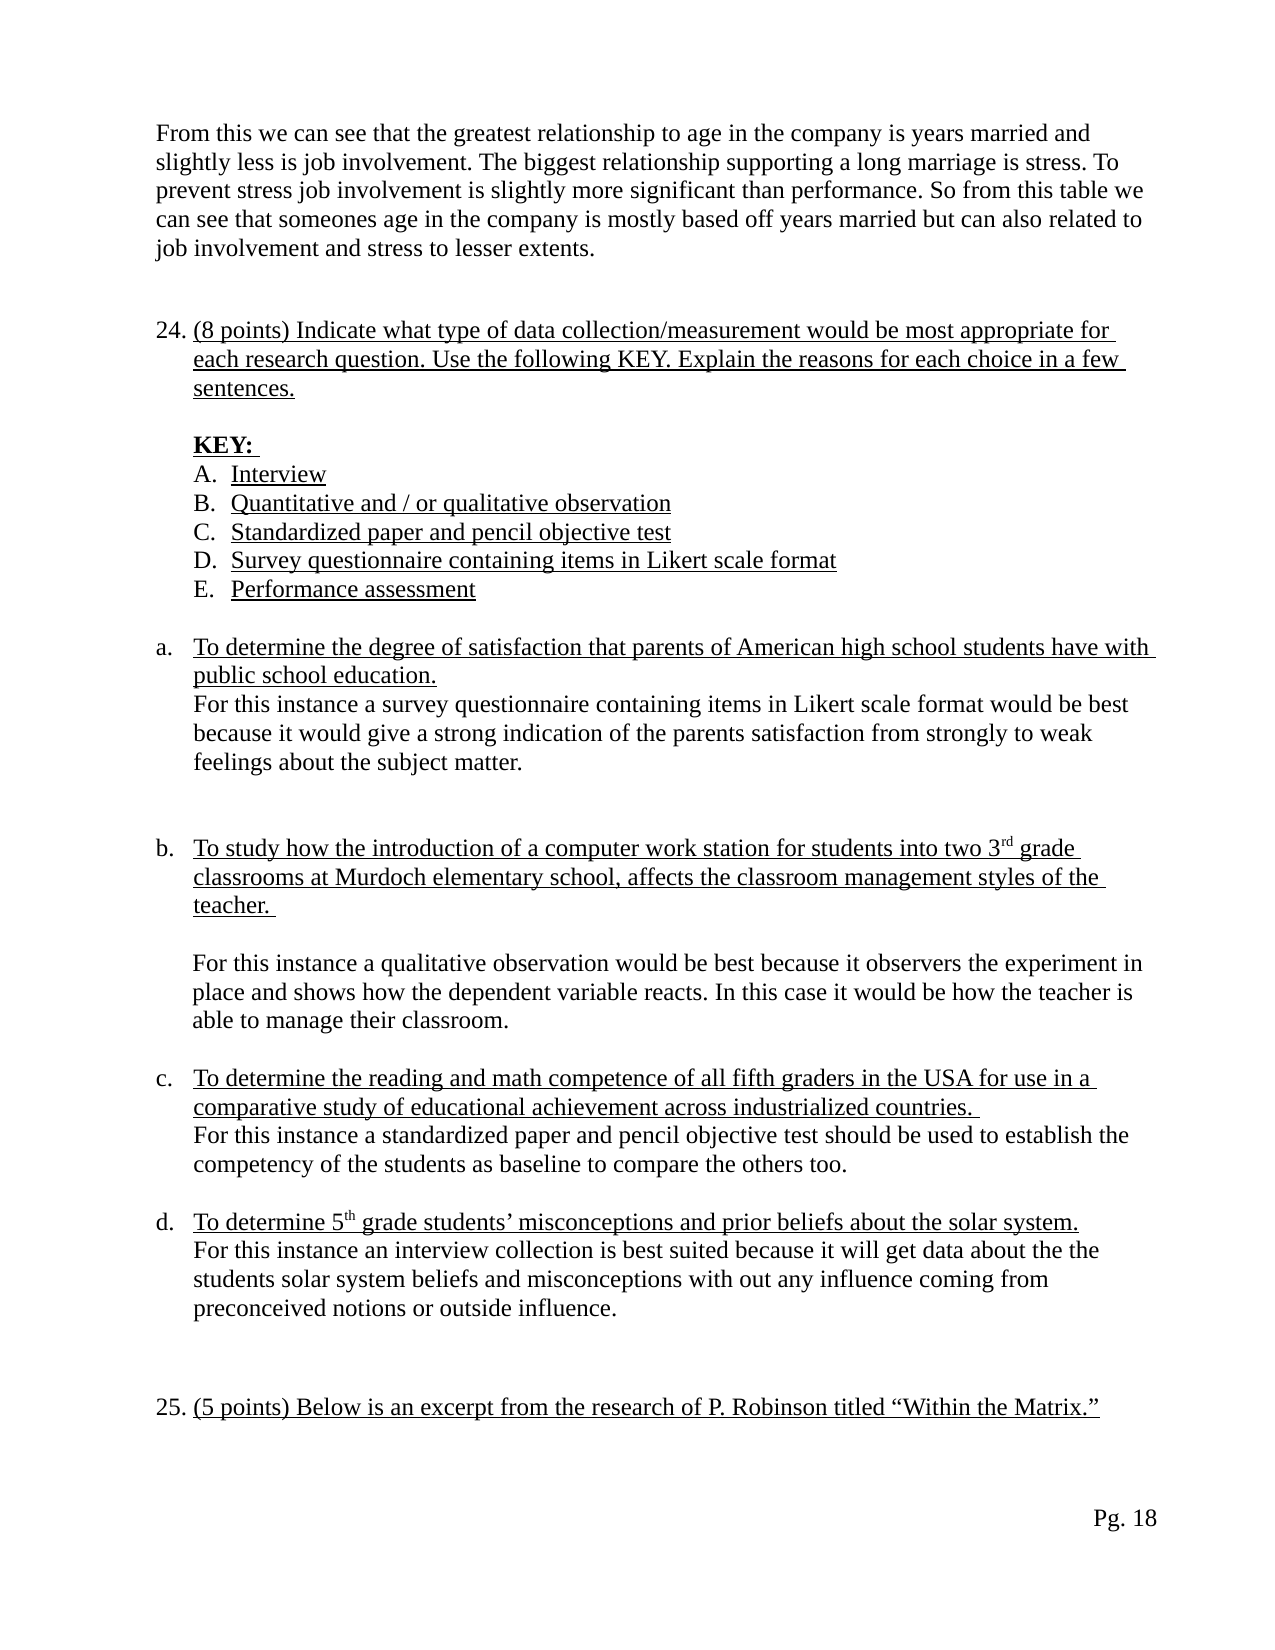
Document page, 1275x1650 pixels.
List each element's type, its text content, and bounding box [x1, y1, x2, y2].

list To determine 5th grade students’ misconceptions and prior beliefs about the solar system. [156, 1207, 1157, 1236]
list To study how the introduction of a computer work station for students into two 3rd grade classrooms at Murdoch elementary school, affects the classroom management styles of the teacher. [156, 833, 1157, 919]
list To determine the degree of satisfaction that parents of American high school students have with public school education. [156, 632, 1157, 689]
text For this instance a standardized paper and pencil objective test should be used to establish the competency of the students as baseline to compare the others too. [193, 1121, 1157, 1178]
text KEY: [193, 431, 1157, 459]
list Standardized paper and pencil objective test [193, 517, 1157, 546]
list Performance assessment [193, 574, 1157, 603]
text For this instance a qualitative observation would be best because it observers the experiment in place and shows how the dependent variable reacts. In this case it would be how the teacher is able to manage their classroom. [118, 948, 1157, 1034]
list Interview [193, 459, 1157, 488]
text From this we can see that the greatest relationship to age in the company is years married and slightly less is job involvement. The biggest relationship supporting a long marriage is stress. To prevent stress job involvement is slightly more significant than performance. So from this table we can see that someones age in the company is mostly based off years married but can also related to job involvement and stress to lesser extents. [156, 118, 1172, 262]
list For this instance an interview collection is best suited because it will get data about the the students solar system beliefs and misconceptions with out any influence coming from preconceived notions or outside influence. [156, 1236, 1157, 1322]
list (8 points) Indicate what type of data collection/measurement would be most appropriate for each research question. Use the following KEY. Explain the reasons for each choice in a few sentences. [156, 316, 1157, 402]
list For this instance a survey questionnaire containing items in Likert scale format would be best because it would give a strong indication of the parents satisfaction from strongly to weak feelings about the subject matter. [193, 689, 1157, 776]
list Survey questionnaire containing items in Likert scale format [193, 546, 1157, 574]
list To determine the reading and math competence of all fifth graders in the USA for use in a comparative study of educational achievement across industrialized countries. [156, 1063, 1157, 1121]
list Quantitative and / or qualitative observation [193, 488, 1157, 517]
list (5 points) Below is an excerpt from the research of P. Robinson titled “Within the Matrix.” [156, 1392, 1157, 1421]
